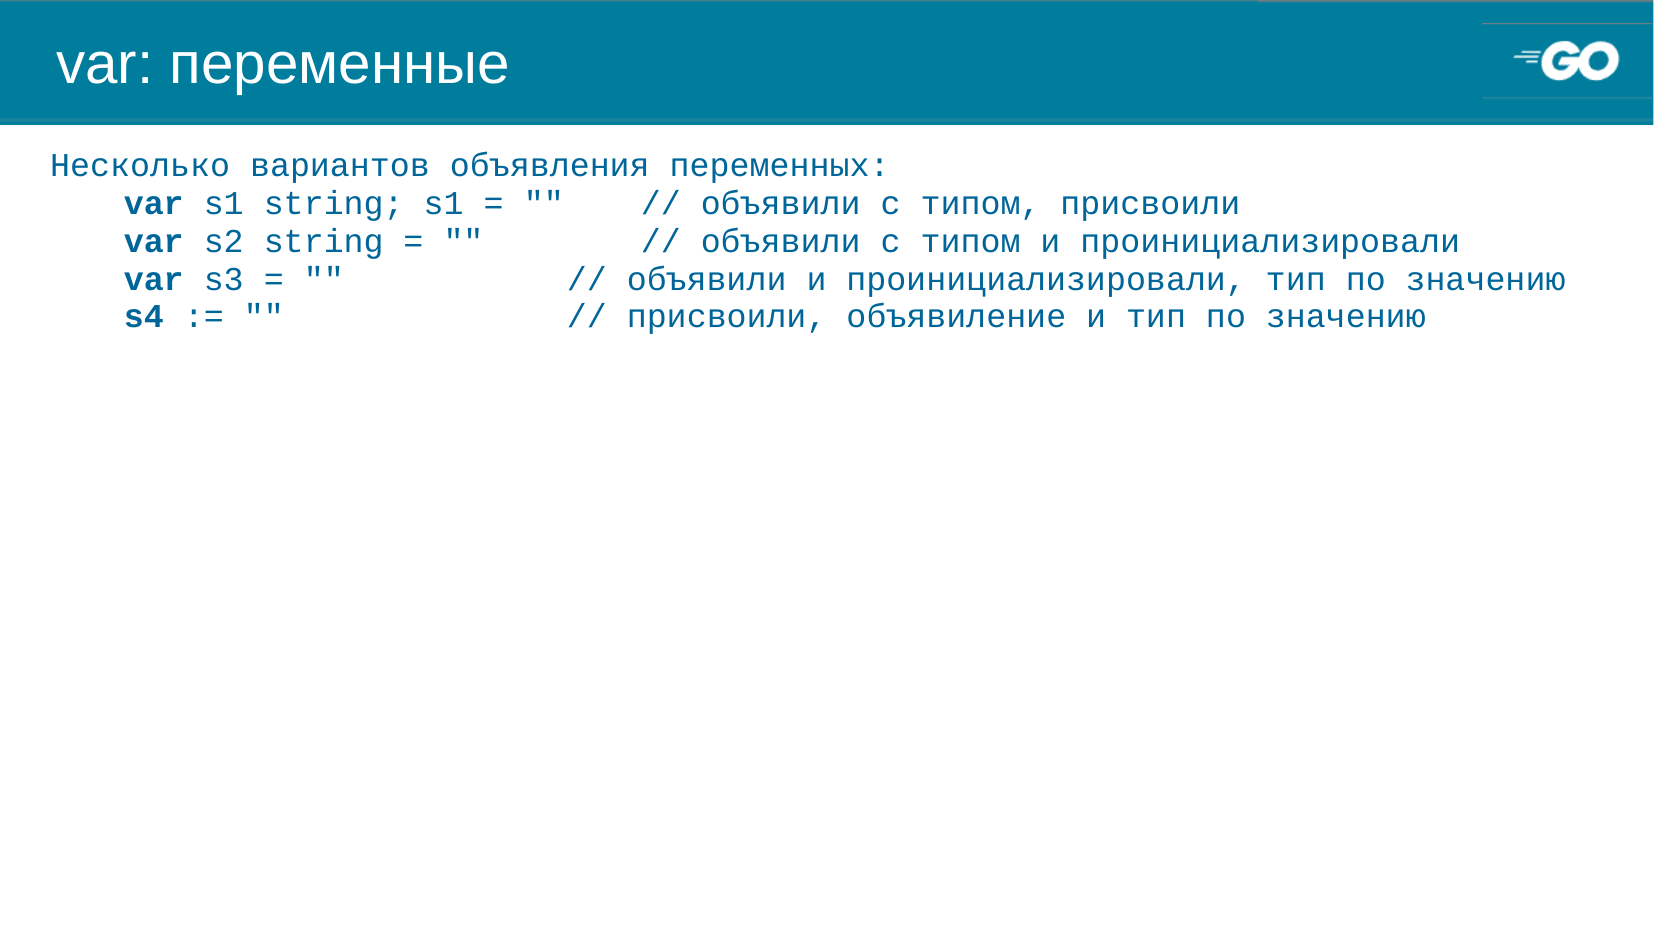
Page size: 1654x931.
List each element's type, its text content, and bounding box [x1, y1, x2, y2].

text_box var: переменные [41, 23, 1495, 104]
text_box Несколько вариантов объявления переменных: var s1 string; s1 = "" // объявили с типом, присвоили var s2 string = "" // объявили с типом и проинициализировали var s3 = "" // объявили и проинициализировали, тип по значению s4 := "" // присвоили, объявиление и тип по значению [35, 141, 1619, 898]
picture [1542, 41, 1619, 81]
